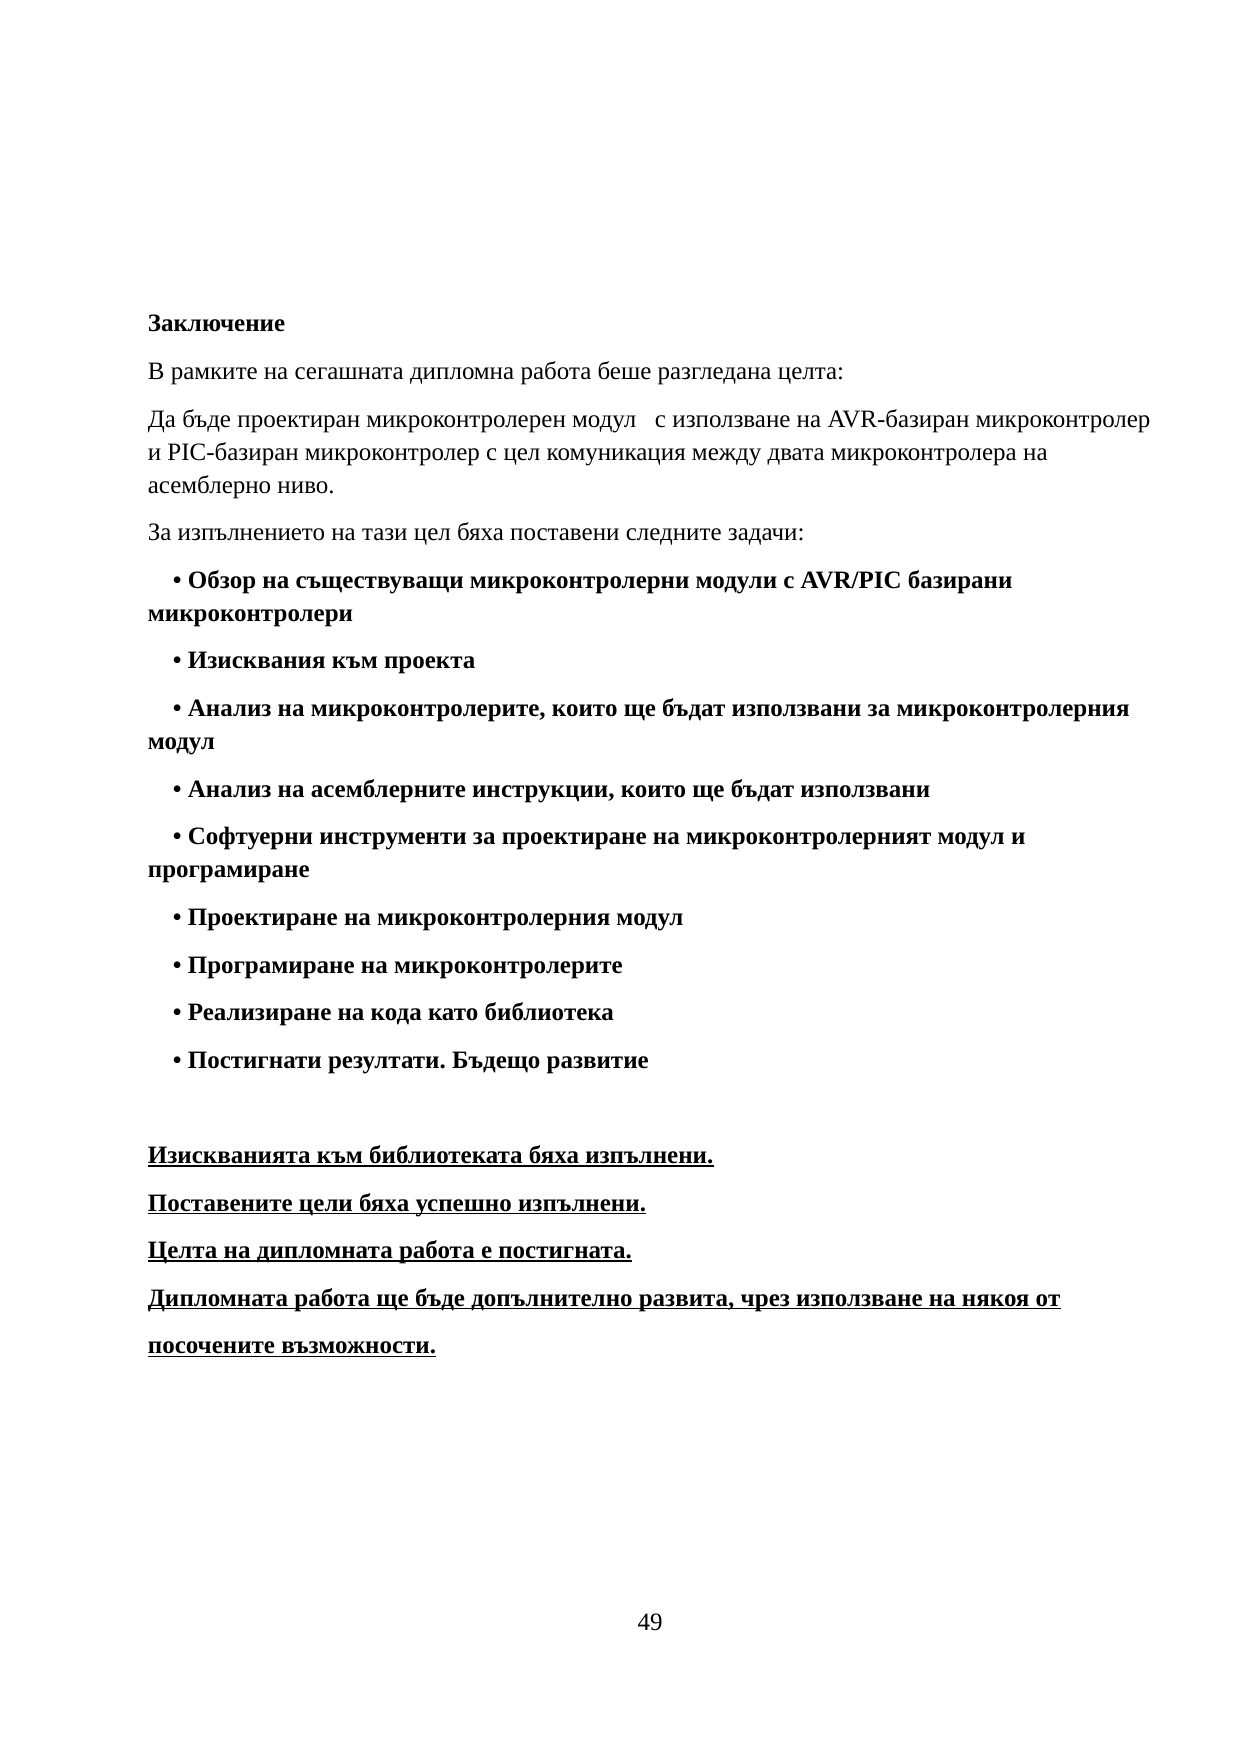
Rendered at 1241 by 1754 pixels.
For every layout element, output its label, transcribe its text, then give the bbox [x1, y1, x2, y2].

text Заключение [148, 308, 1152, 337]
text • Обзор на съществуващи микроконтролерни модули с AVR/PIC базирани микроконтролери [148, 565, 1152, 627]
text • Анализ на асемблерните инструкции, които ще бъдат използвани [148, 774, 1152, 803]
text За изпълнението на тази цел бяха поставени следните задачи: [148, 517, 1152, 546]
text • Постигнати резултати. Бъдещо развитие [148, 1045, 1152, 1074]
text Да бъде проектиран микроконтролерен модул с използване на AVR-базиран микроконтролер и PIC-базиран микроконтролер с цел комуникация между двата микроконтролера на асемблерно ниво. [148, 404, 1152, 498]
text • Проектиране на микроконтролерния модул [148, 902, 1152, 931]
text Поставените цели бяха успешно изпълнени. [148, 1188, 1152, 1216]
text В рамките на сегашната дипломна работа беше разгледана целта: [148, 356, 1152, 385]
text • Анализ на микроконтролерите, които ще бъдат използвани за микроконтролерния модул [148, 693, 1152, 755]
text Изискванията към библиотеката бяха изпълнени. [148, 1140, 1152, 1169]
text • Софтуерни инструменти за проектиране на микроконтролерният модул и програмиране [148, 821, 1152, 883]
text Целта на дипломната работа е постигната. [148, 1235, 1152, 1264]
text Дипломната работа ще бъде допълнително развита, чрез използване на някоя от [148, 1283, 1152, 1312]
text посочените възможности. [148, 1331, 1152, 1359]
text • Изисквания към проекта [148, 646, 1152, 674]
text • Реализиране на кода като библиотека [148, 997, 1152, 1026]
text • Програмиране на микроконтролерите [148, 950, 1152, 978]
